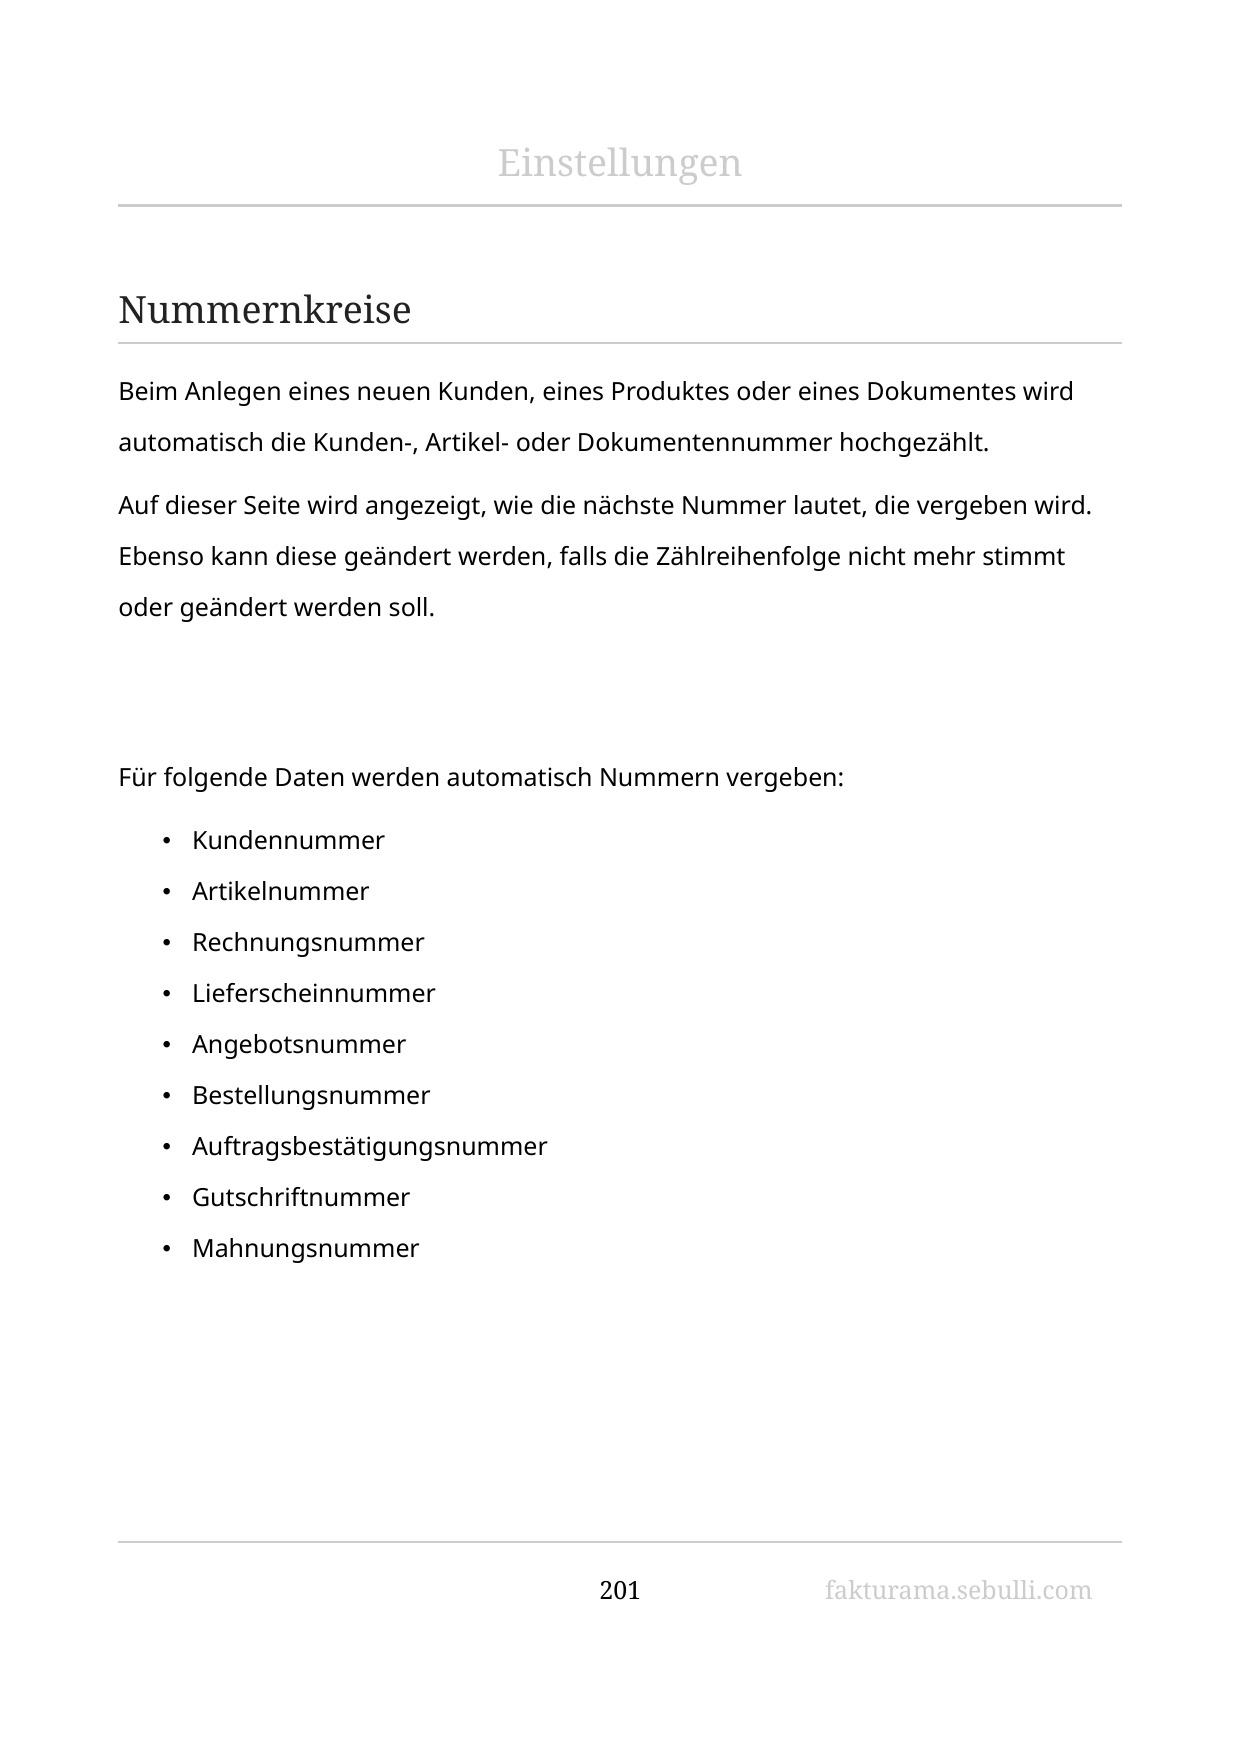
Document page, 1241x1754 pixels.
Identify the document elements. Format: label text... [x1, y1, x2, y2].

subtitle Nummernkreise [118, 283, 1122, 342]
list Angebotsnummer [162, 1027, 1122, 1061]
text Für folgende Daten werden automatisch Nummern vergeben: [118, 759, 1122, 793]
list Artikelnummer [162, 874, 1122, 908]
list Kundennummer [162, 823, 1122, 857]
list Bestellungsnummer [162, 1078, 1122, 1112]
text Beim Anlegen eines neuen Kunden, eines Produktes oder eines Dokumentes wird automatisch die Kunden-, Artikel- oder Dokumentennummer hochgezählt. [118, 373, 1122, 458]
list Gutschriftnummer [162, 1180, 1122, 1214]
list Lieferscheinnummer [162, 976, 1122, 1010]
list Auftragsbestätigungsnummer [162, 1129, 1122, 1163]
text Auf dieser Seite wird angezeigt, wie die nächste Nummer lautet, die vergeben wird. Ebenso kann diese geändert werden, falls die Zählreihenfolge nicht mehr stimmt oder geändert werden soll. [118, 488, 1122, 624]
list Mahnungsnummer [162, 1231, 1122, 1265]
list Rechnungsnummer [162, 925, 1122, 959]
